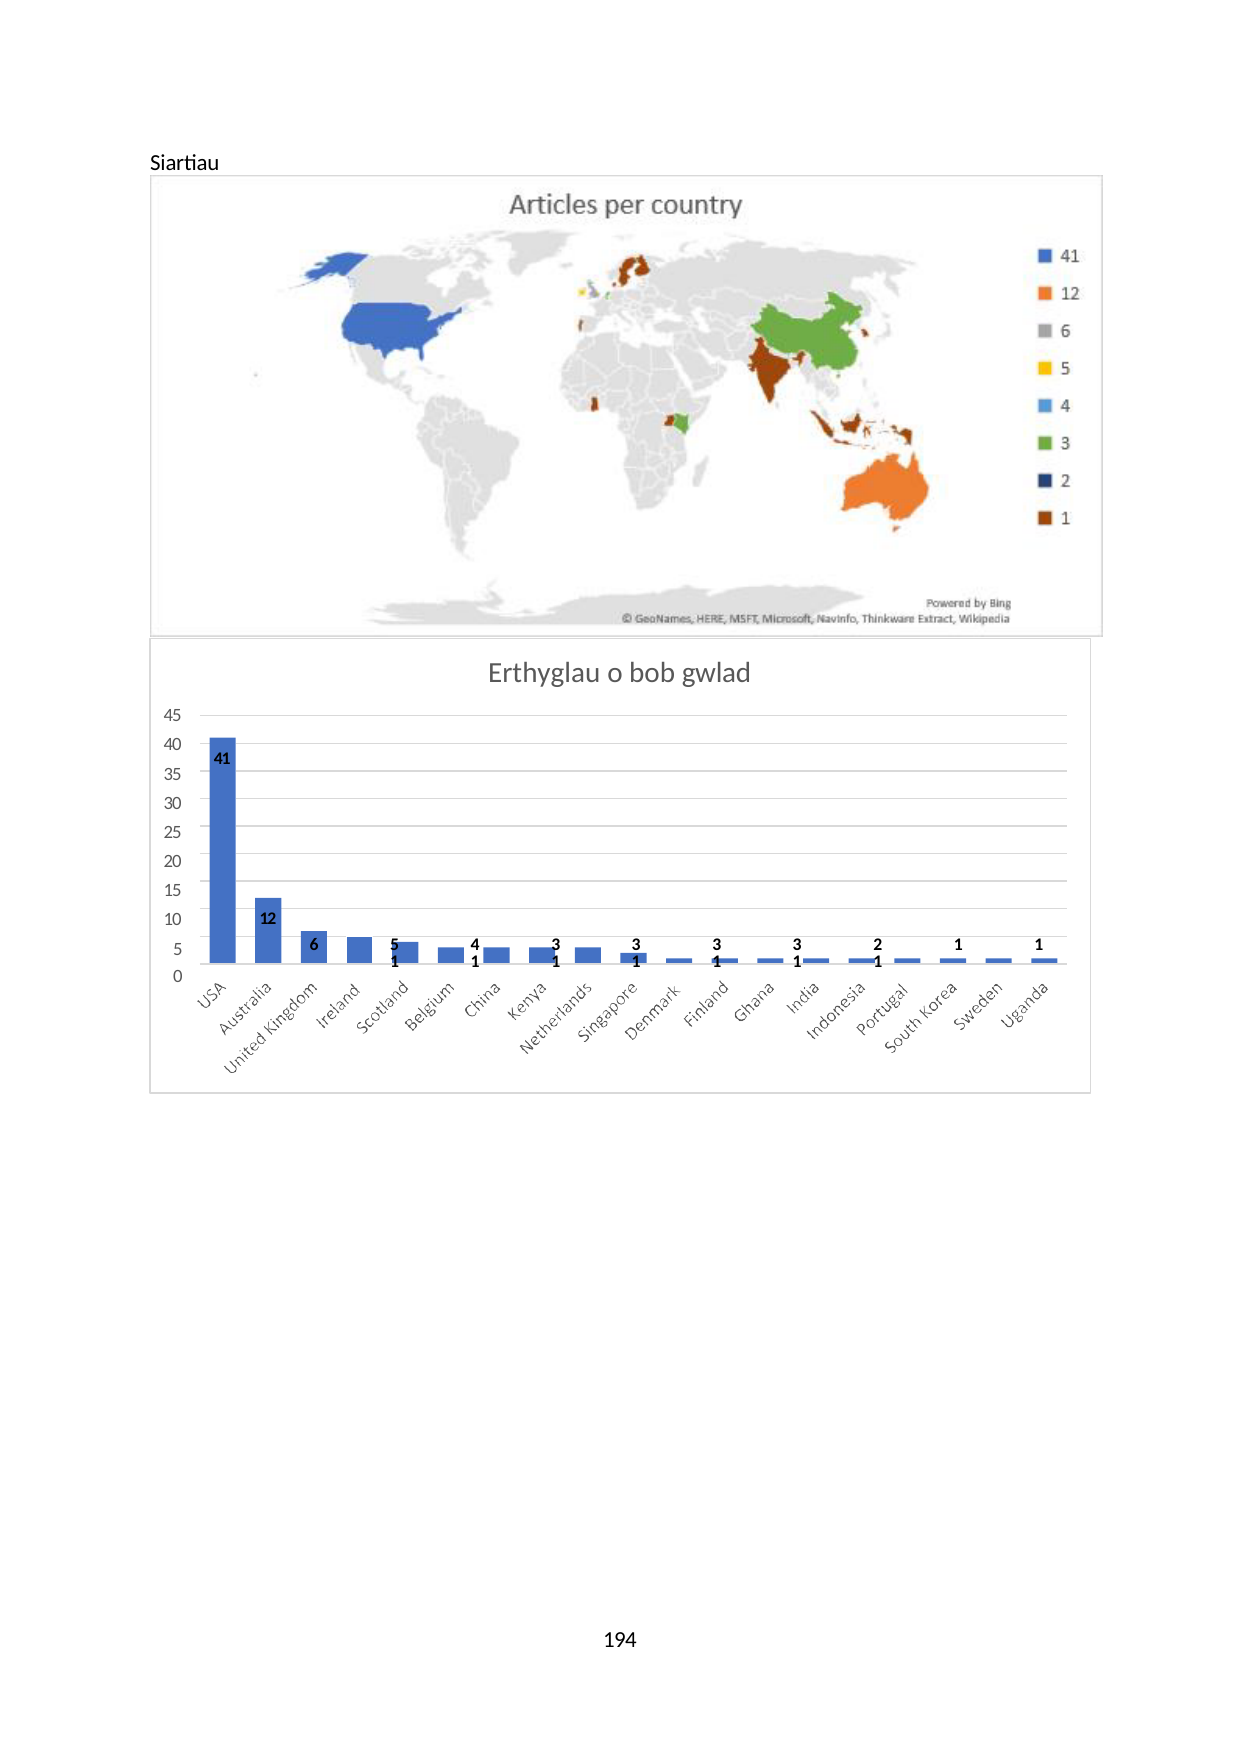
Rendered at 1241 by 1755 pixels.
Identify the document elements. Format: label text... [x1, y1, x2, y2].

text Siartiau [150, 148, 1103, 175]
